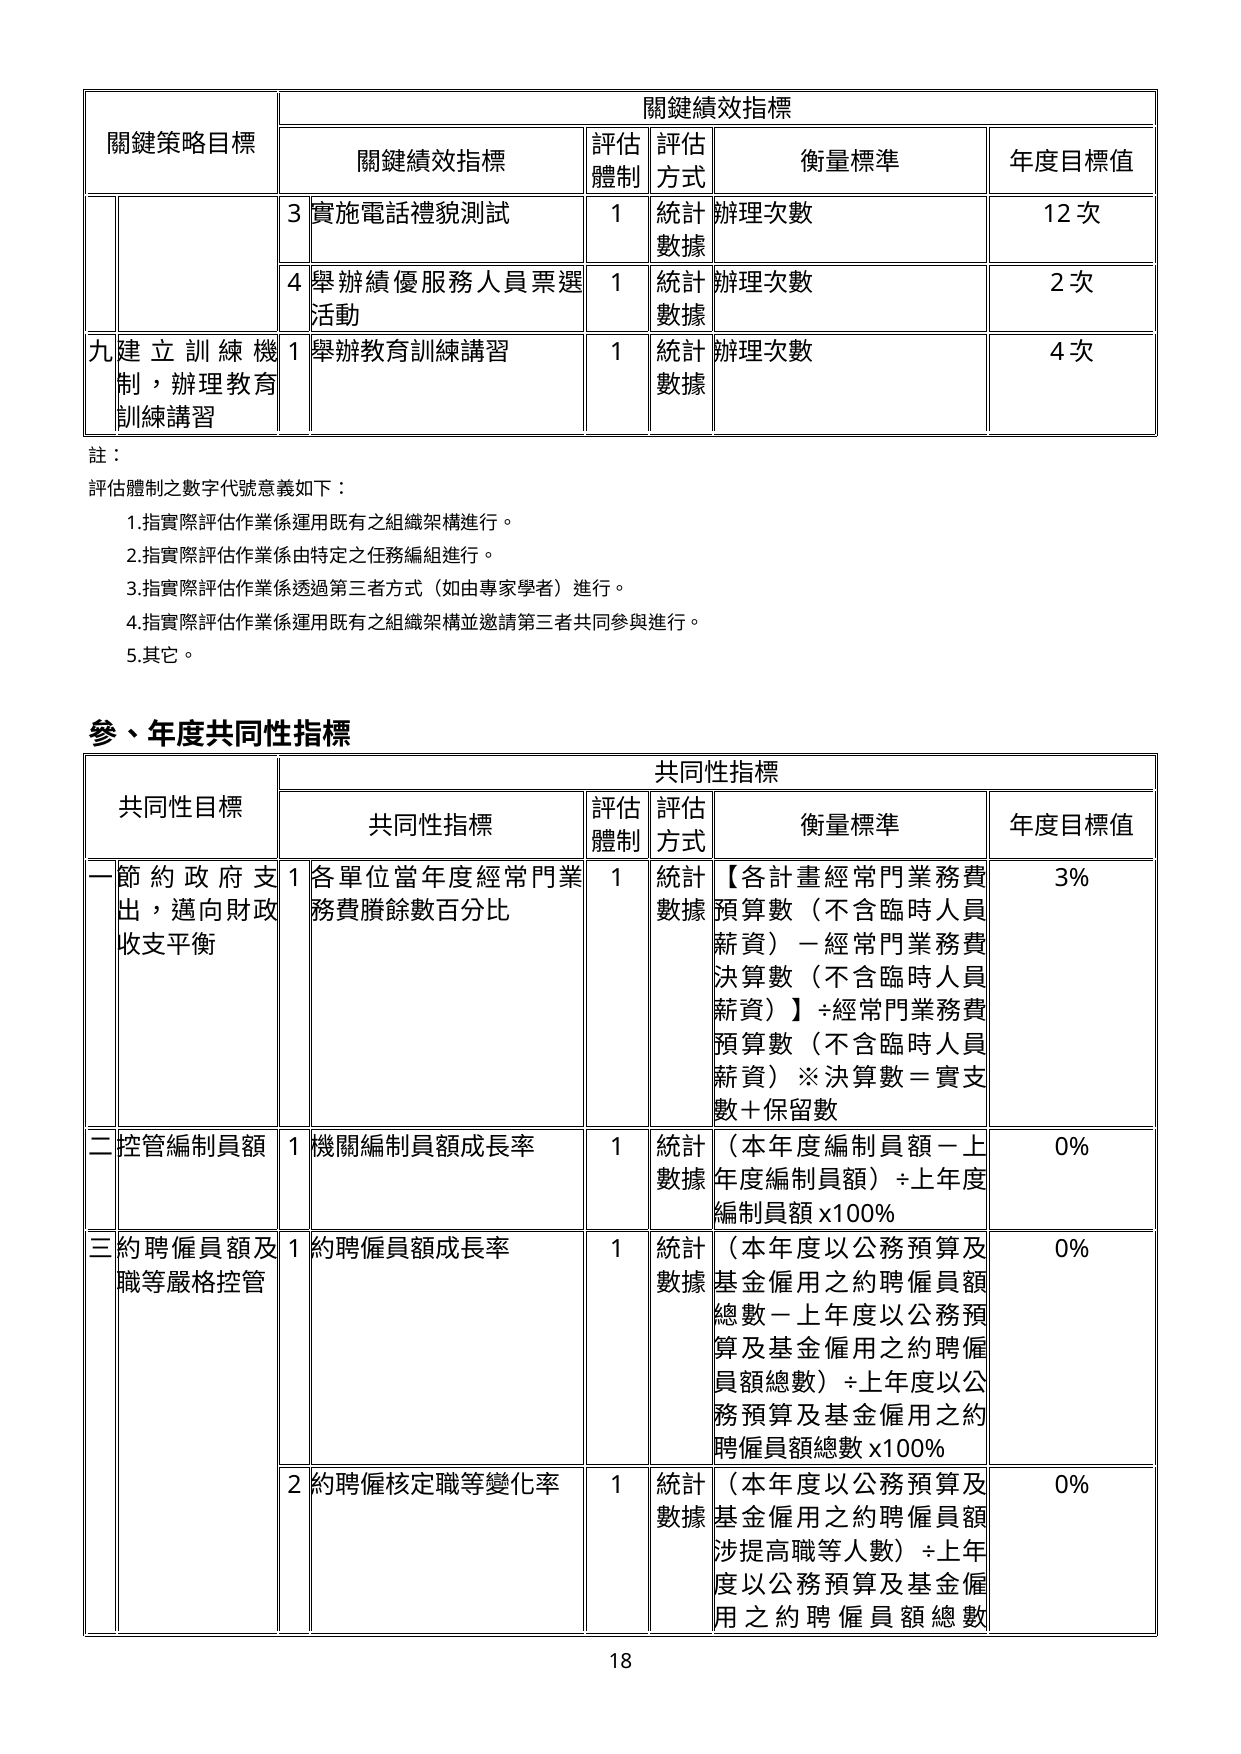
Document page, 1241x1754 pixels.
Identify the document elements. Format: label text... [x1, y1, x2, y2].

table_cell 1 [587, 197, 648, 262]
table_cell 1 [280, 1232, 309, 1464]
text 參、年度共同性指標 [89, 711, 1152, 753]
table_header 關鍵績效指標 [278, 90, 1156, 124]
table_cell 辦理次數 [715, 266, 986, 331]
table_cell （本年度以公務預算及基金僱用之約聘僱員額總數－上年度以公務預算及基金僱用之約聘僱員額總數）÷上年度以公務預算及基金僱用之約聘僱員額總數x100% [715, 1232, 986, 1464]
table_cell 共同性指標 [280, 792, 583, 857]
table_cell 九 [84, 331, 117, 433]
table_cell 一 [84, 858, 115, 1126]
text 1.指實際評估作業係運用既有之組織架構進行。 [89, 502, 1152, 536]
table_cell 建立訓練機制，辦理教育訓練講習 [117, 335, 278, 433]
text 註： [89, 437, 1152, 469]
table_cell 統計數據 [651, 861, 712, 1126]
table_cell 1 [585, 1468, 649, 1633]
table_header 共同性指標 [278, 754, 1156, 788]
table_cell 3% [990, 858, 1156, 1126]
table_cell 關鍵績效指標 [280, 128, 583, 193]
text 3.指實際評估作業係透過第三者方式（如由專家學者）進行。 [89, 569, 1152, 602]
table_cell （本年度以公務預算及基金僱用之約聘僱員額涉提高職等人數）÷上年度以公務預算及基金僱用之約聘僱員額總數 [713, 1464, 988, 1633]
table_cell 3 [280, 197, 309, 262]
table_cell 節約政府支出，邁向財政收支平衡 [119, 861, 277, 1126]
text 4.指實際評估作業係運用既有之組織架構並邀請第三者共同參與進行。 [89, 602, 1152, 636]
text 5.其它。 [89, 636, 1152, 669]
table_cell 4 [280, 266, 309, 331]
table_cell 評估 方式 [651, 792, 712, 857]
table_cell 1 [587, 861, 648, 1126]
table_cell 1 [280, 1130, 309, 1229]
table_cell （本年度編制員額－上年度編制員額）÷上年度編制員額x100% [715, 1130, 986, 1229]
table_cell 衡量標準 [715, 128, 986, 193]
table_cell 評估 方式 [651, 128, 712, 193]
table_cell 0% [988, 1126, 1156, 1229]
table_cell 控管編制員額 [119, 1130, 277, 1229]
table_cell [84, 193, 117, 331]
table_cell 評估 體制 [587, 128, 648, 193]
table_cell 約聘僱核定職等變化率 [310, 1464, 584, 1633]
table_cell 統計數據 [651, 266, 712, 331]
table_cell 1 [587, 1130, 648, 1229]
table_cell 統計數據 [649, 1464, 713, 1633]
table_cell 約聘僱員額成長率 [312, 1232, 583, 1464]
table_cell 2 [278, 1464, 310, 1633]
table_cell 12次 [988, 193, 1156, 262]
text 2.指實際評估作業係由特定之任務編組進行。 [89, 536, 1152, 569]
table_cell 辦理次數 [713, 331, 988, 433]
table_cell 統計數據 [651, 1130, 712, 1229]
table_cell 統計數據 [649, 331, 713, 433]
table_cell 2次 [988, 262, 1156, 331]
table_cell 辦理次數 [715, 197, 986, 262]
table_header 共同性目標 [84, 754, 278, 857]
table_cell 0% [988, 1464, 1156, 1633]
table_cell 舉辦績優服務人員票選活動 [312, 266, 583, 331]
table_header 關鍵策略目標 [84, 90, 278, 193]
table_cell 衡量標準 [715, 792, 986, 857]
table_cell 二 [84, 1126, 117, 1229]
table_cell 1 [587, 266, 648, 331]
table_cell 統計數據 [651, 1232, 712, 1464]
table_cell 機關編制員額成長率 [312, 1130, 583, 1229]
table_cell 0% [988, 1229, 1156, 1464]
table_cell 4次 [988, 331, 1156, 433]
table_cell 1 [280, 861, 309, 1126]
table_cell 舉辦教育訓練講習 [310, 331, 584, 433]
table_cell 三 [84, 1229, 117, 1633]
table_cell 1 [585, 335, 649, 433]
table_cell [119, 197, 277, 331]
table_cell 各單位當年度經常門業務費賸餘數百分比 [312, 861, 583, 1126]
table_cell 年度目標值 [988, 124, 1156, 193]
table_cell 1 [587, 1232, 648, 1464]
table_cell 統計數據 [651, 197, 712, 262]
table_cell 實施電話禮貌測試 [312, 197, 583, 262]
table_cell 年度目標值 [990, 789, 1156, 857]
text 評估體制之數字代號意義如下： [89, 469, 1152, 502]
table_cell 1 [278, 331, 310, 433]
table_cell 約聘僱員額及職等嚴格控管 [117, 1232, 278, 1633]
table_cell 【各計畫經常門業務費預算數（不含臨時人員薪資）－經常門業務費決算數（不含臨時人員薪資）】÷經常門業務費預算數（不含臨時人員薪資）※決算數＝實支數＋保留數 [715, 861, 986, 1126]
table_cell 評估 體制 [587, 792, 648, 857]
